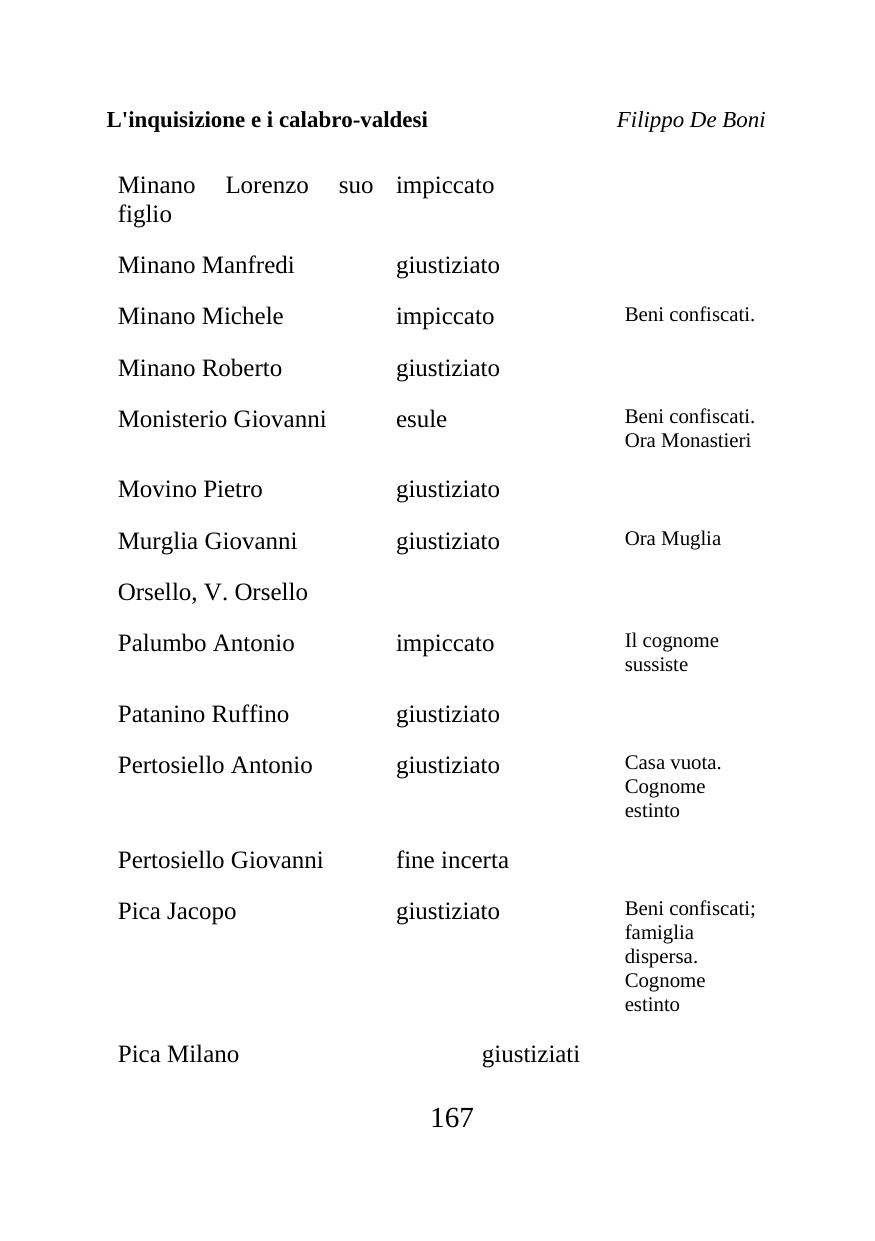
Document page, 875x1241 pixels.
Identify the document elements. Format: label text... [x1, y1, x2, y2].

table_cell giustiziato [385, 688, 613, 739]
table_cell [385, 1028, 470, 1079]
table_cell [385, 566, 613, 617]
table_cell [613, 341, 768, 393]
table_cell [613, 834, 768, 885]
table_cell giustiziato [385, 739, 613, 834]
table_cell Minano Manfredi [106, 239, 384, 290]
table_cell Beni confiscati. [613, 290, 768, 341]
table_cell Beni confiscati. Ora Monastieri [613, 393, 768, 463]
table_cell Patanino Ruffino [106, 688, 384, 739]
table_cell Pica Milano [106, 1028, 384, 1079]
table_cell giustiziato [385, 341, 613, 393]
table_cell fine incerta [385, 834, 613, 885]
table_cell Il cognome sussiste [613, 617, 768, 688]
table_cell [613, 688, 768, 739]
table_cell giustiziato [385, 885, 613, 1028]
table_cell [613, 1028, 768, 1079]
table_cell impiccato [385, 159, 613, 239]
table_cell Movino Pietro [106, 463, 384, 514]
table_cell giustiziato [385, 515, 613, 566]
table_cell [613, 463, 768, 514]
table_cell giustiziato [385, 239, 613, 290]
table_cell impiccato [385, 290, 613, 341]
table_cell Minano Lorenzo suo figlio [106, 159, 384, 239]
table_cell Pertosiello Antonio [106, 739, 384, 834]
table_cell Casa vuota. Cognome estinto [613, 739, 768, 834]
table_cell impiccato [385, 617, 613, 688]
table_cell Palumbo Antonio [106, 617, 384, 688]
table_cell Pica Jacopo [106, 885, 384, 1028]
table_cell esule [385, 393, 613, 463]
table_cell Minano Michele [106, 290, 384, 341]
table_cell [613, 159, 768, 239]
table_cell Murglia Giovanni [106, 515, 384, 566]
table_cell Beni confiscati; famiglia dispersa. Cognome estinto [613, 885, 768, 1028]
table_cell giustiziati [470, 1028, 613, 1079]
table_cell Minano Roberto [106, 341, 384, 393]
table_cell Orsello, V. Orsello [106, 566, 384, 617]
table_cell giustiziato [385, 463, 613, 514]
table_cell Ora Muglia [613, 515, 768, 566]
table_cell [613, 239, 768, 290]
table_cell [613, 566, 768, 617]
table_cell Pertosiello Giovanni [106, 834, 384, 885]
table_cell Monisterio Giovanni [106, 393, 384, 463]
